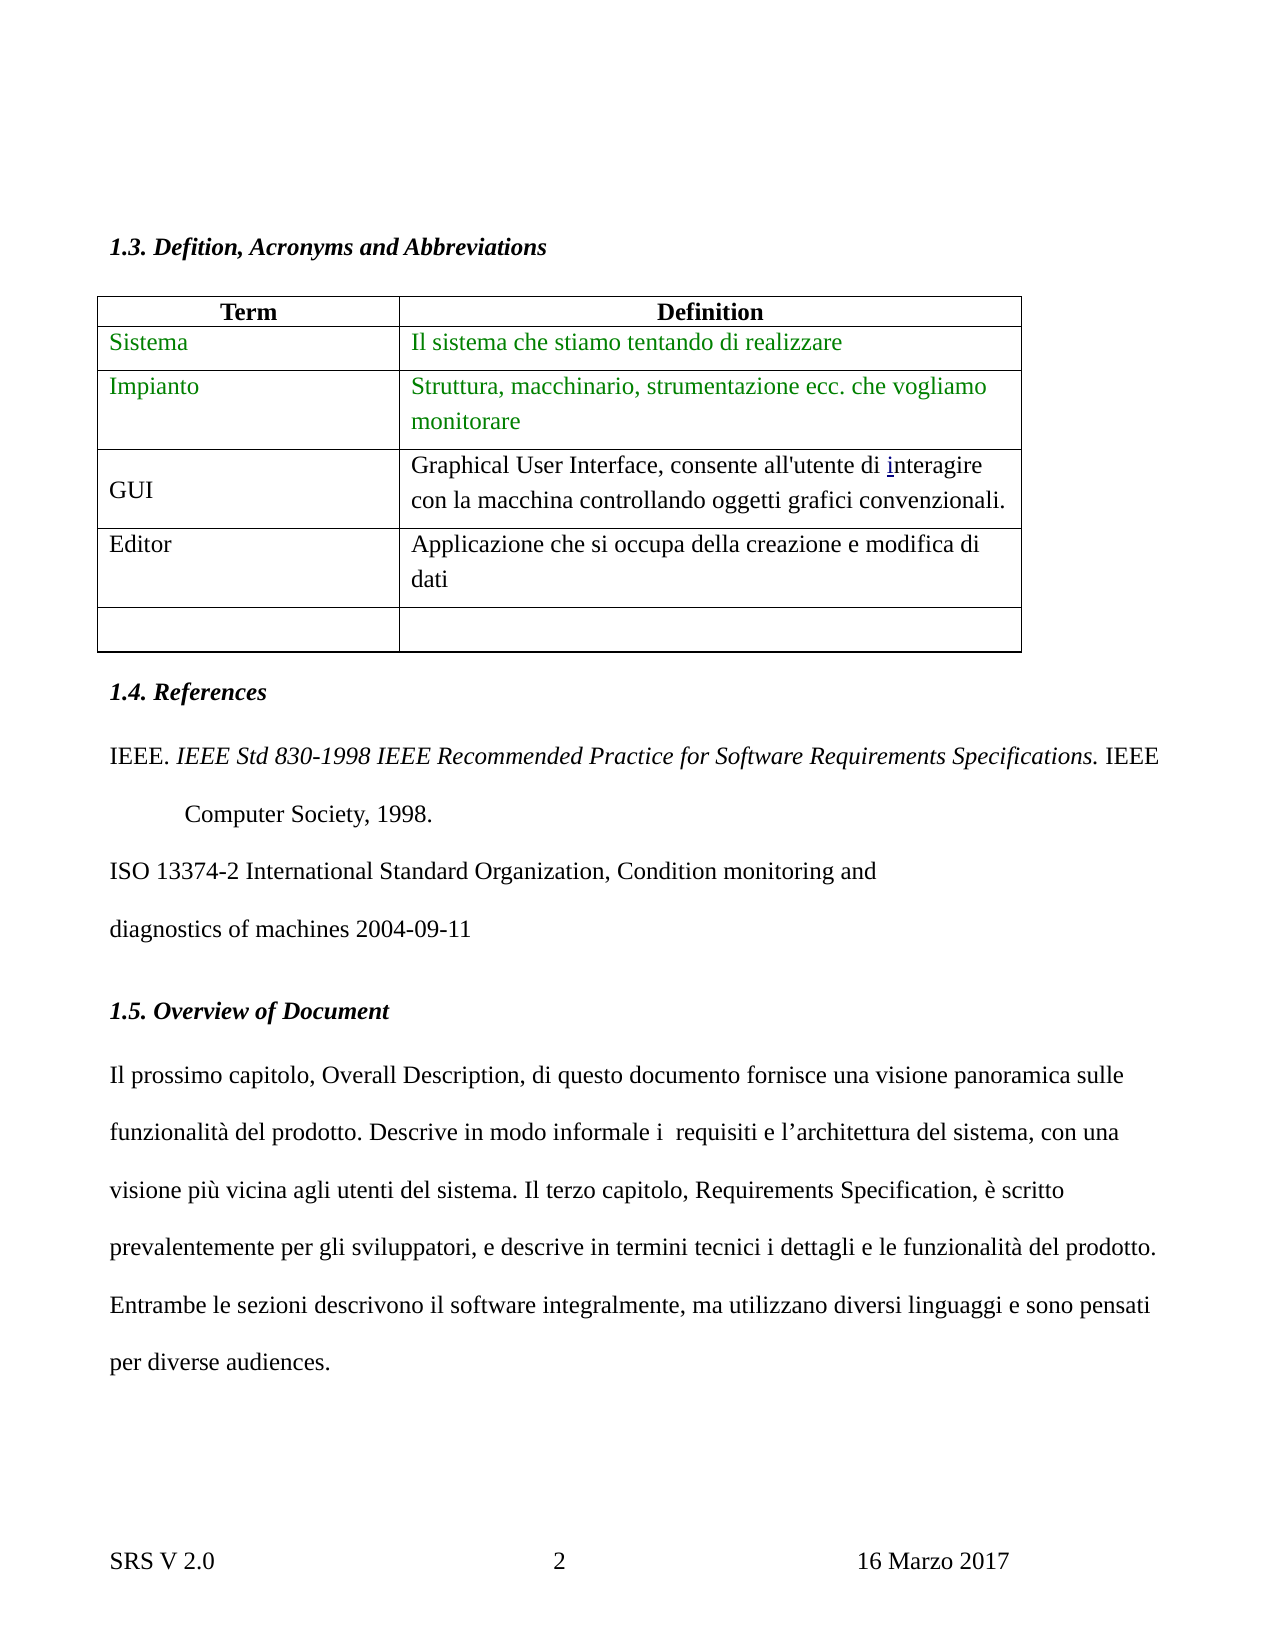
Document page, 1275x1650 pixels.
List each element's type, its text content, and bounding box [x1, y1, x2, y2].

table_header Term [98, 297, 399, 326]
table_cell Applicazione che si occupa della creazione e modifica di dati [400, 529, 1021, 607]
table_cell [98, 608, 399, 651]
table_cell [400, 608, 1021, 651]
subtitle 1.3. Defition, Acronyms and Abbreviations [109, 232, 1162, 261]
subtitle 1.4. References [109, 677, 1162, 706]
table_cell Editor [98, 529, 399, 607]
table_cell Sistema [98, 327, 399, 370]
table_cell Struttura, macchinario, strumentazione ecc. che vogliamo monitorare [400, 371, 1021, 449]
table_header Definition [400, 297, 1021, 326]
table_cell Graphical User Interface, consente all'utente di interagire con la macchina controllando oggetti grafici convenzionali. [400, 450, 1021, 528]
text ISO 13374-2 International Standard Organization, Condition monitoring and [109, 856, 1162, 885]
table_cell Il sistema che stiamo tentando di realizzare [400, 327, 1021, 370]
table_cell GUI [98, 450, 399, 528]
text Il prossimo capitolo, Overall Description, di questo documento fornisce una visione panoramica sulle funzionalità del prodotto. Descrive in modo informale i requisiti e l’architettura del sistema, con una visione più vicina agli utenti del sistema. Il terzo capitolo, Requirements Specification, è scritto prevalentemente per gli sviluppatori, e descrive in termini tecnici i dettagli e le funzionalità del prodotto. Entrambe le sezioni descrivono il software integralmente, ma utilizzano diversi linguaggi e sono pensati per diverse audiences. [109, 1060, 1162, 1376]
text diagnostics of machines 2004-09-11 [109, 914, 1162, 942]
text IEEE. IEEE Std 830-1998 IEEE Recommended Practice for Software Requirements Specifications. IEEE Computer Society, 1998. [109, 741, 1162, 827]
subtitle 1.5. Overview of Document [109, 996, 1162, 1025]
table_cell Impianto [98, 371, 399, 449]
